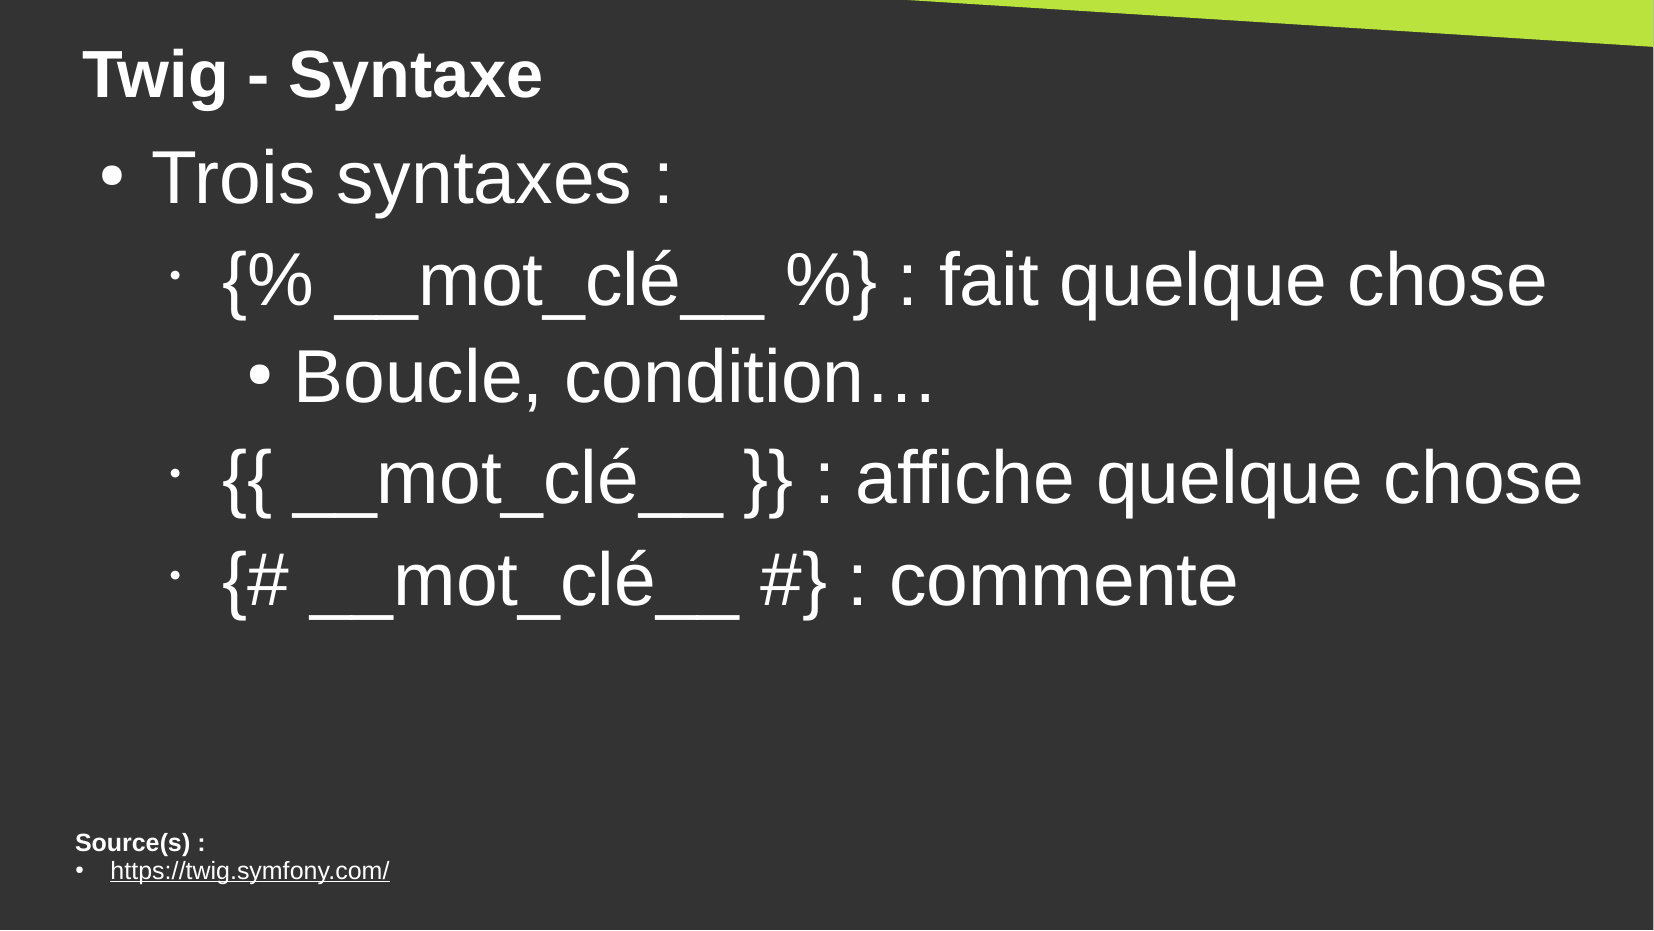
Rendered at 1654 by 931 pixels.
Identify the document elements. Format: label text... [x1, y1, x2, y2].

list Trois syntaxes : {% __mot_clé__ %} : fait quelque chose Boucle, condition… {{ __mot_clé__ }} : affiche quelque chose {# __mot_clé__ #} : commente [80, 135, 1619, 680]
text_box Source(s) : https://twig.symfony.com/ [60, 821, 1546, 931]
text_box [907, 0, 1654, 47]
title Twig - Syntaxe [82, 37, 1571, 112]
